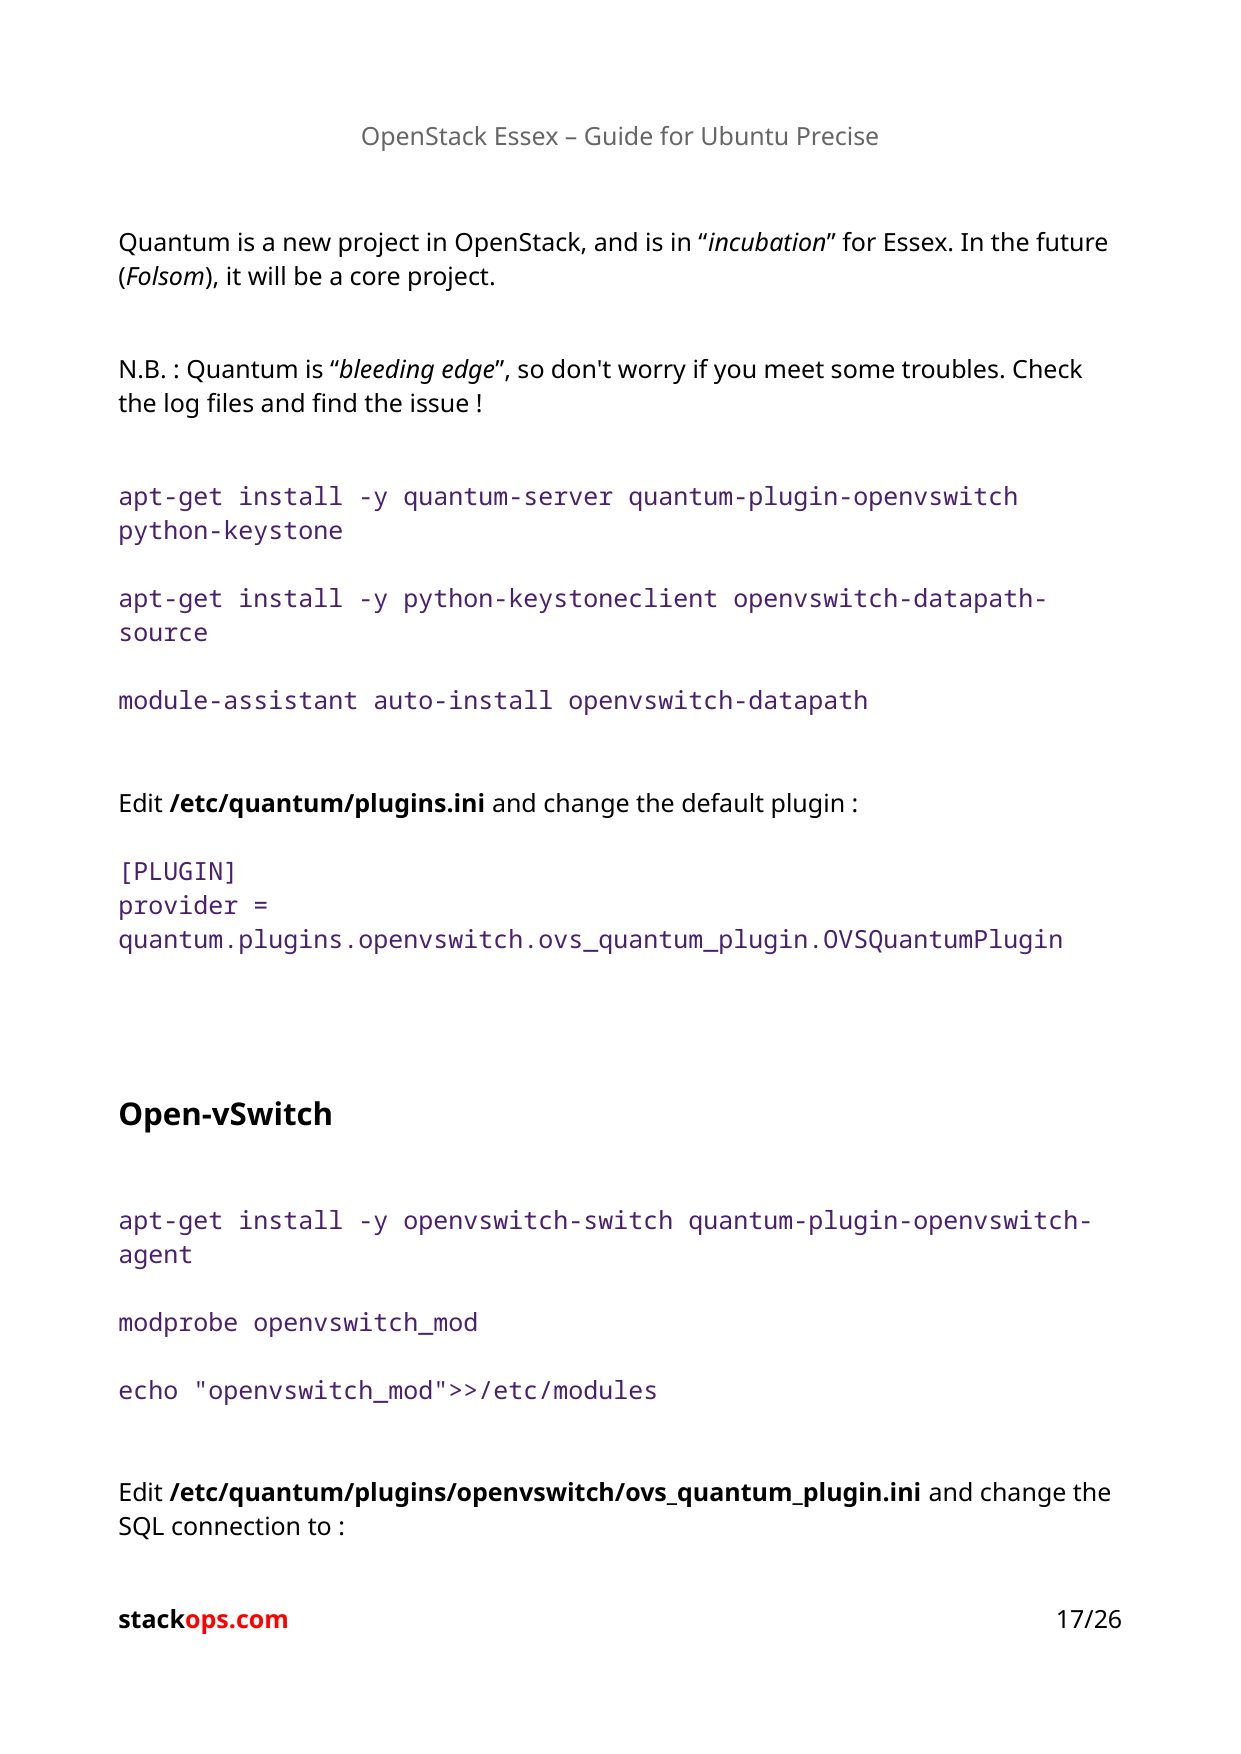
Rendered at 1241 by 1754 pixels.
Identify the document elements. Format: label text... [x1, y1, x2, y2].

text Edit /etc/quantum/plugins/openvswitch/ovs_quantum_plugin.ini and change the SQL connection to : [118, 1475, 1122, 1543]
text Quantum is a new project in OpenStack, and is in “incubation” for Essex. In the future (Folsom), it will be a core project. [118, 224, 1122, 292]
text modprobe openvswitch_mod [118, 1305, 1122, 1339]
text apt-get install -y python-keystoneclient openvswitch-datapath-source [118, 581, 1122, 649]
text apt-get install -y quantum-server quantum-plugin-openvswitch python-keystone [118, 479, 1122, 547]
text Edit /etc/quantum/plugins.ini and change the default plugin : [118, 785, 1122, 819]
text echo "openvswitch_mod">>/etc/modules [118, 1373, 1122, 1407]
text apt-get install -y openvswitch-switch quantum-plugin-openvswitch-agent [118, 1202, 1122, 1271]
text Open-vSwitch [118, 1092, 1122, 1134]
text N.B. : Quantum is “bleeding edge”, so don't worry if you meet some troubles. Check the log files and find the issue ! [118, 351, 1122, 419]
text module-assistant auto-install openvswitch-datapath [118, 683, 1122, 717]
text provider = quantum.plugins.openvswitch.ovs_quantum_plugin.OVSQuantumPlugin [118, 887, 1122, 956]
text [PLUGIN] [118, 853, 1122, 887]
